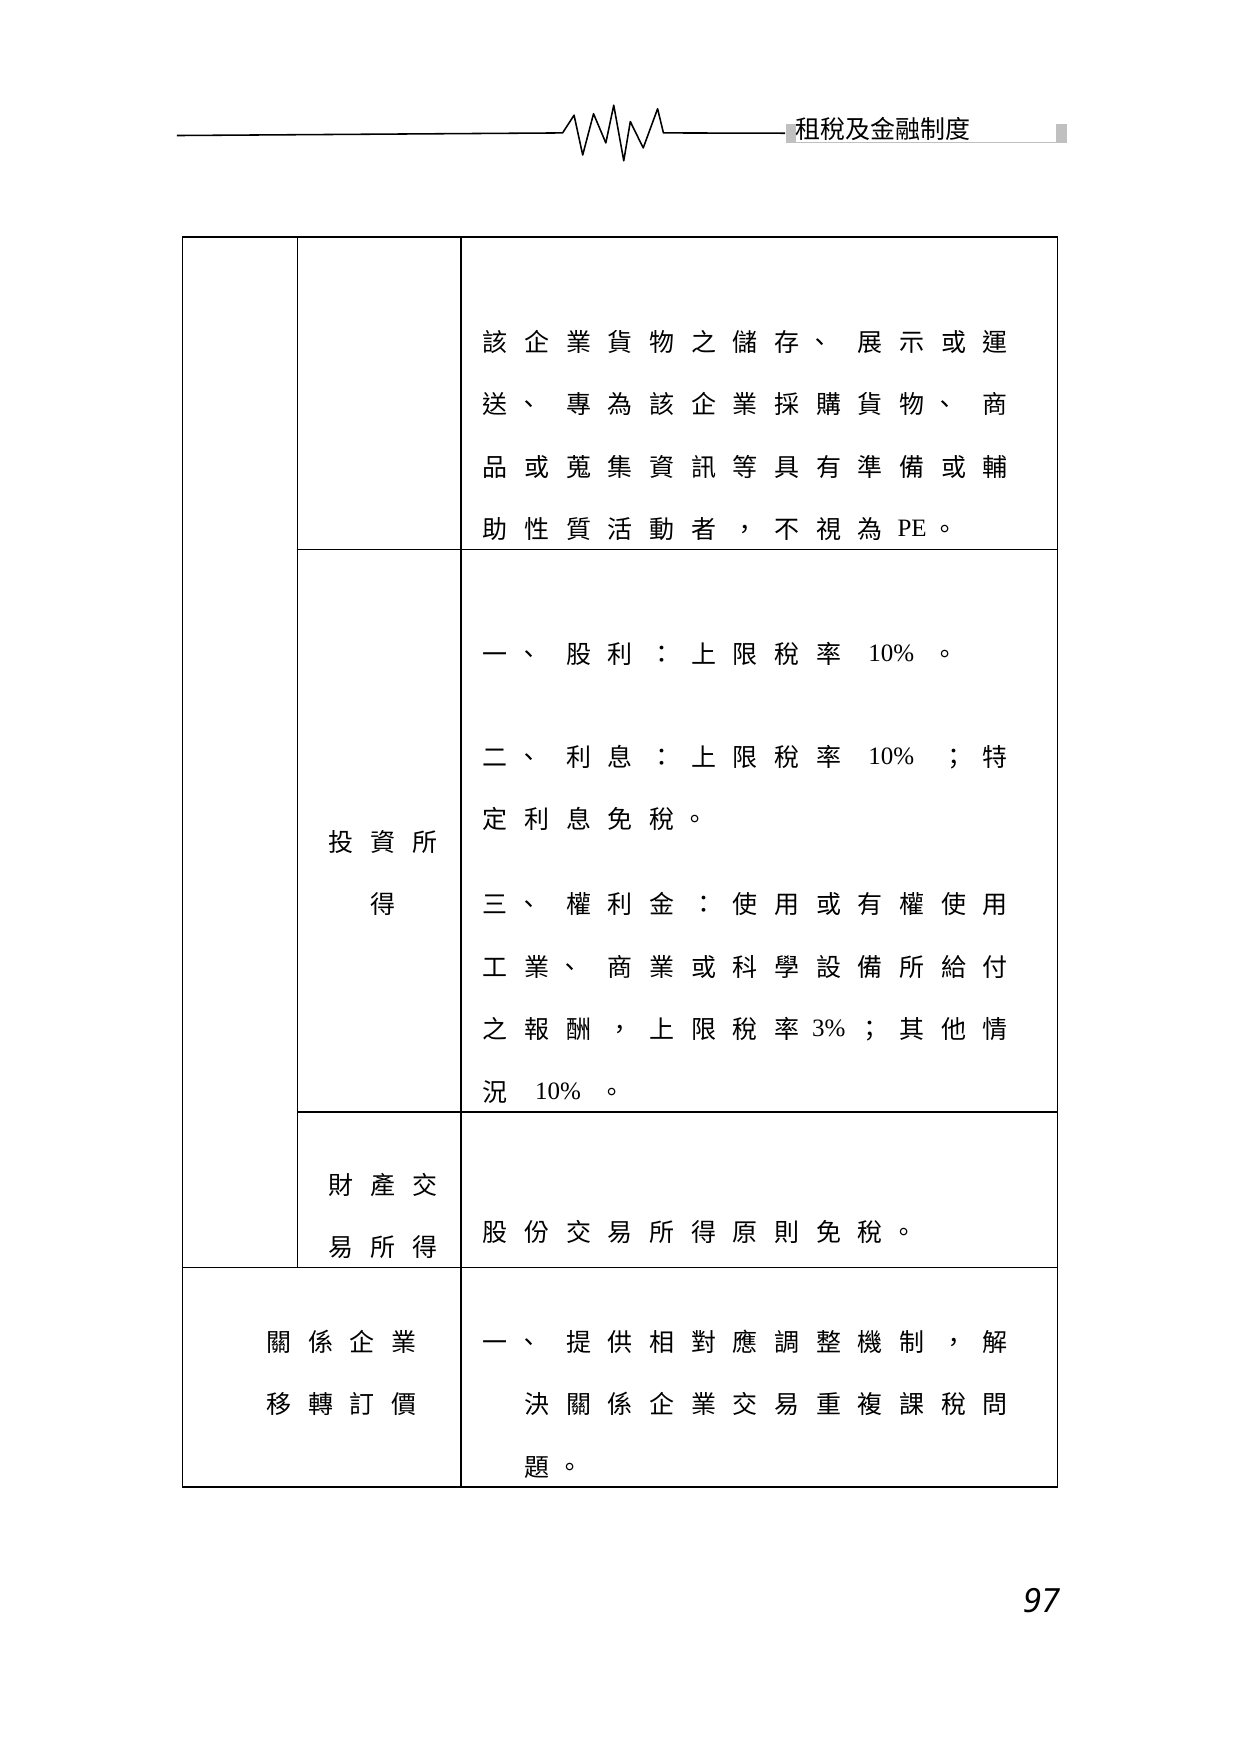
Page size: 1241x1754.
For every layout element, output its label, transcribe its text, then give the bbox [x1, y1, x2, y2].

table_cell 投資所得 [298, 550, 460, 1111]
table_cell 該企業貨物之儲存、展示或運送、專為該企業採購貨物、商品或蒐集資訊等具有準備或輔助性質活動者，不視為PE。 [462, 238, 1057, 549]
table_cell 關係企業 移轉訂價 [183, 1268, 460, 1486]
table_cell 財產交易所得 [298, 1113, 460, 1267]
table_cell [298, 238, 460, 549]
table_cell 一、股利：上限稅率10%。 二、利息：上限稅率10%；特定利息免稅。 三、權利金：使用或有權使用工業、商業或科學設備所給付之報酬，上限稅率3%；其他情況10%。 [462, 550, 1057, 1111]
table_cell 股份交易所得原則免稅。 [462, 1113, 1057, 1267]
table_cell 一、提供相對應調整機制，解決關係企業交易重複課稅問題。 [462, 1268, 1057, 1486]
table_cell [183, 238, 297, 1267]
